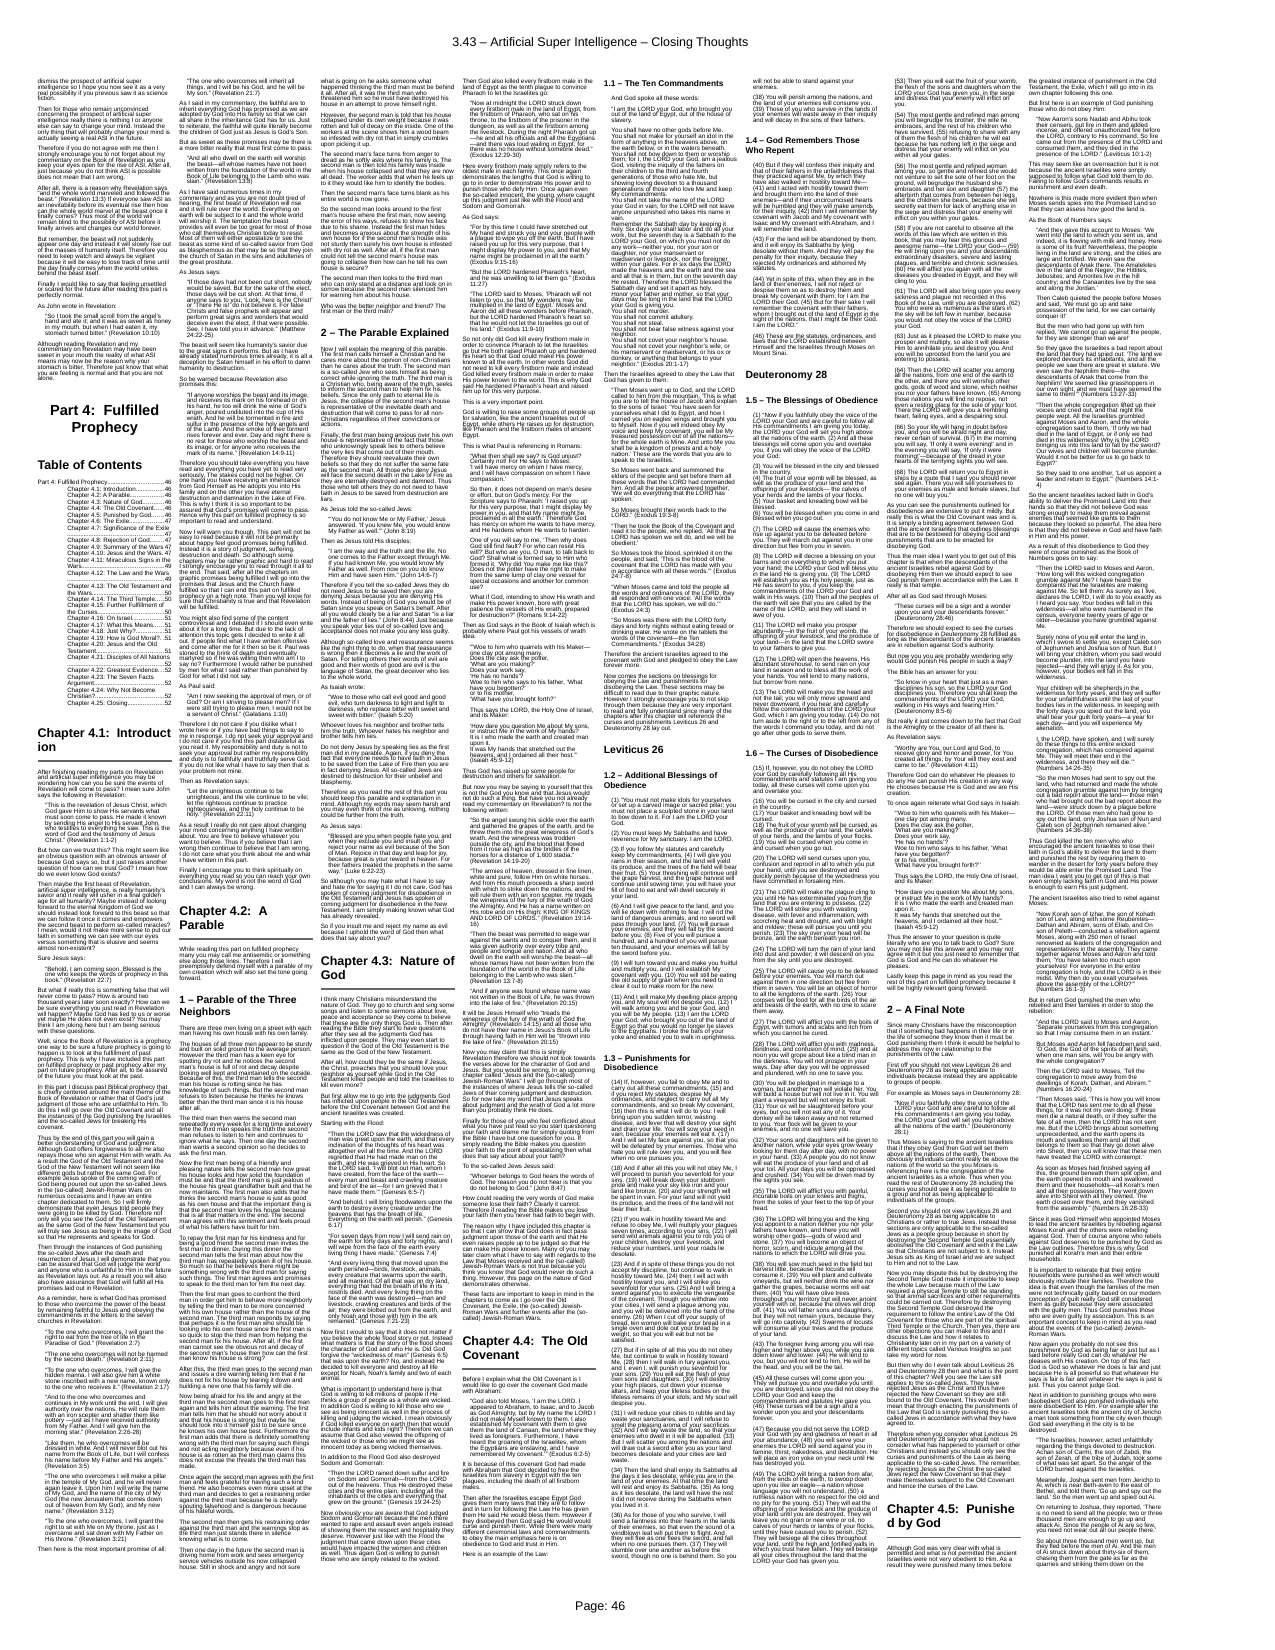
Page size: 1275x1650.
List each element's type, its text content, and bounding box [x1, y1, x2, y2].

text “‘Woe to him who quarrels with his Maker— one clay pot among many. Does the clay ask the potter, ‘What are you making?’ Does your work say, ‘He has no hands’? Woe to him who says to his father, ‘What have you begotten?’ or to his mother, ‘What have you brought forth?’’ [894, 811, 1021, 869]
subtitle Parable of the Three Neighbors [179, 994, 313, 1018]
text Chapter 4.19: How is God Moral? 51 [67, 635, 172, 642]
text (1) “You must not make idols for yourselves or set up a carved image or sacred pillar; you must not place a sculpted stone in your land to bow down to it. For I am the LORD your God. [611, 798, 738, 827]
text To the so-called Jews Jesus said: [462, 1164, 596, 1170]
text Chapter 4.7: Significance of the Exile 47 [67, 525, 172, 538]
text (43) For the land will be abandoned by them, and it will enjoy its Sabbaths by lying desolate without them. And they will pay the penalty for their iniquity, because they rejected My ordinances and abhorred My statutes. [753, 237, 879, 272]
text Although reading Revelation and my commentary on Revelation may have been sweet in your mouth the reality of what ASI means may now be the reason why your stomach is bitter. Therefore just know that what you are feeling is normal and that you are not alone. [37, 341, 172, 382]
subtitle Additional Blessings of Obedience [604, 771, 738, 790]
text Chapter 4.25: Closing 52 [67, 700, 172, 707]
text Chapter 4.17: What this Means 51 [67, 622, 172, 629]
text As Jesus says: [179, 270, 313, 276]
text Chapter 4.13: The Old Testament and the Wars 50 [67, 583, 172, 596]
subtitle Introduction [37, 726, 172, 762]
text Chapter 4.14: The Third Temple 50 [67, 596, 172, 603]
text “These curses will be a sign and a wonder upon you and your descendants forever.” (Deuteronomy 28:46) [894, 604, 1021, 621]
text Then as Revelation says: [179, 779, 313, 785]
subtitle Punishments for Disobedience [604, 1053, 738, 1072]
text So be warned because Revelation also promises this: [179, 376, 313, 388]
text Chapter 4.15: Further Fulfillment of the Curses 50 [67, 603, 172, 616]
text (35) The LORD will afflict you with painful, incurable boils on your knees and thighs, from the soles of your feet to the top of your head. [753, 1189, 879, 1212]
text In addition to the Flood God also destroyed Sodom and Gomorrah: [321, 1455, 455, 1467]
text (3) You will be blessed in the city and blessed in the country. (4) The fruit of your womb will be blessed, as well as the produce of your land and the offspring of your livestock— the calves of your herds and the lambs of your flocks. (5) Your basket and kneading bowl will be blessed. (6) You will be blessed when you come in and blessed when you go out. [753, 464, 879, 522]
text Chapter 4.1: Introduction 46 [67, 486, 172, 492]
subtitle A Final Note [887, 1004, 1021, 1016]
text First off you should not view Leviticus 26 and Deuteronomy 28 as being applicable to individuals because instead they are applicable to groups of people. [887, 1063, 1021, 1086]
text As Isaiah wrote: [321, 685, 455, 691]
text (53) Then you will eat the fruit of your womb, the flesh of the sons and daughters whom the LORD your God has given you, in the siege and distress that your enemy will inflict on you. [894, 79, 1021, 108]
text As the Book of Numbers says: [1028, 217, 1162, 223]
text As Paul said: [179, 684, 313, 690]
subtitle Punished by God [887, 1502, 1021, 1537]
subtitle Deuteronomy 28 [745, 369, 879, 381]
text As Revelation says: [887, 735, 1021, 741]
text So Moses brought their words back to the LORD.” (Exodus 19:3-8) [611, 507, 738, 519]
text So Moses took the blood, sprinkled it on the people, and said, ‘This is the blood of the covenant that the LORD has made with you in accordance with all these words.’” (Exodus 24:7-8) [611, 551, 738, 580]
text “I am the LORD your God, who brought you out of the land of Egypt, out of the house of slavery. [611, 106, 738, 124]
subtitle Fulfilled Prophecy [37, 402, 172, 435]
text “Then he took the Book of the Covenant and read it to the people, who replied, ‘All that the LORD has spoken we will do, and we will be obedient.’ [611, 523, 738, 547]
text Here is an example of the Law: [462, 1552, 596, 1558]
text Chapter 4.16: On Israel 51 [67, 616, 172, 622]
text Thus the answer to your question is quite literally who are you to talk back to God? Sure you may not like this answer and you may not agree with it but you just need to remember that God is God and He can do whatever He pleases. [887, 935, 1021, 970]
text “And behold, I will bring floodwaters upon the earth to destroy every creature under the heavens that has the breath of life. Everything on the earth will perish.” (Genesis 6:17) [328, 1200, 455, 1229]
text So Moses went back and summoned the elders of the people and set before them all these words that the LORD had commanded him. And all the people answered together, ‘We will do everything that the LORD has spoken.’ [611, 468, 738, 503]
text Then the LORD said to Moses, ‘Tell the congregation to move away from the dwellings of Korah, Dathan, and Abiram.’” (Numbers 16:20-24) [1036, 1069, 1162, 1092]
text Chapter 4.21: Disciples of All Nations 52 [67, 654, 172, 668]
text “What then shall we say? Is God unjust? Certainly not! For He says to Moses: 'I will have mercy on whom I have mercy, and I will have compassion on whom I have compassion.’ [470, 454, 596, 483]
text Then the Israelites agreed to obey the Law that God has given to them: [604, 372, 738, 383]
text (16) You will be cursed in the city and cursed in the country. (17) Your basket and kneading bowl will be cursed. (18) The fruit of your womb will be cursed, as well as the produce of your land, the calves of your herds, and the lambs of your flocks. (19) You will be cursed when you come in and cursed when you go out. [753, 799, 879, 852]
text Sure Jesus says: [37, 956, 172, 962]
text Then the second man’s face turns blank as his entire world is now gone. [321, 191, 455, 203]
subtitle Nature of God [321, 953, 455, 988]
text Who was the better neighbor and friend? The first man or the third man? [321, 303, 455, 315]
subtitle The Old Covenant [462, 1333, 596, 1368]
text “But the LORD hardened Pharaoh’s heart, and he was unwilling to let them go.” (Exodus 11:27) [470, 270, 596, 287]
text Chapter 4.12: The Law and the Wars 49 [67, 570, 172, 583]
text As God says: [462, 214, 596, 220]
text Chapter 4.23: The Seven Facts Argument 52 [67, 674, 172, 687]
subtitle The Parable Explained [321, 327, 455, 339]
text Chapter 4.5: Punished by God 46 [67, 512, 172, 518]
text Chapter 4.24: Why Not Become Christian? 52 [67, 687, 172, 700]
text “So know in your heart that just as a man disciplines his son, so the LORD your God disciplines you. Therefore you shall keep the commandments of the LORD your God, walking in His ways and fearing Him.” (Deuteronomy 8:5-6) [894, 680, 1021, 715]
subtitle The Ten Commandments [604, 79, 738, 89]
text Then as Jesus told His disciples: [321, 539, 455, 545]
text The Bible has an answer for you: [887, 669, 1021, 675]
text Part 4: Fulfilled Prophecy 46 [37, 479, 172, 486]
text (46) These are the statutes, ordinances, and laws that the LORD established between Himself and the Israelites through Moses on Mount Sinai. [753, 333, 879, 357]
text It is because of this covenant God had made with Abraham that God decided to free the Israelites from slavery in Egypt with the ten plagues, including the death of all firstborn males. [462, 1462, 596, 1491]
text As John wrote in Revelation: [37, 303, 172, 309]
subtitle Leviticus 26 [604, 744, 738, 756]
text Chapter 4.9: Summary of the Wars 47 [67, 544, 172, 551]
text Before I explain what the Old Covenant is I would like to go over the covenant God made with Abraham: [462, 1377, 596, 1394]
text But first here is an example of God punishing those who do not obey Him: [1028, 101, 1162, 112]
text The ancient Israelites also tried to rebel against Moses: [1028, 896, 1162, 907]
text Chapter 4.6: The Exile 47 [67, 518, 172, 525]
text Then as God says in the Book of Isaiah which is probably where Paul got his vessels of wrath idea: [462, 623, 596, 640]
text But in return God punished the men who rebelled and their families in order to stop the rebellion: [1028, 998, 1162, 1015]
text Chapter 4.4: The Old Covenant 46 [67, 505, 172, 512]
text (45) All these curses will come upon you. They will pursue you and overtake you until you are destroyed, since you did not obey the LORD your God and keep the commandments and statutes He gave you. (46) These curses will be a sign and a wonder upon you and your descendants forever. [753, 1375, 879, 1422]
text Chapter 4.3: Nature of God 46 [67, 499, 172, 505]
subtitle God Remembers Those Who Repent [745, 136, 879, 155]
text As Jesus says: [321, 823, 455, 829]
text Starting with the Flood: [321, 1121, 455, 1127]
text “When Moses came and told the people all the words and ordinances of the LORD, they all responded with one voice: ‘All the words that the LORD has spoken, we will do.’” (Exodus 24:3) [611, 585, 738, 614]
subtitle The Curses of Disobedience [745, 748, 879, 758]
text Thus says the LORD, the Holy One of Israel, and its Maker: [894, 874, 1021, 885]
text I, the LORD, have spoken, and I will surely do these things to this entire wicked congregation, which has conspired against Me. They will meet their end in the wilderness, and there they will die.’” (Numbers 14:26-35) [1036, 737, 1162, 772]
text “‘Woe to him who quarrels with his Maker— one clay pot among many. Does the clay ask the potter, ‘What are you making?’ Does your work say, ‘He has no hands’? Woe to him who says to his father, ‘What have you begotten?’ or to his mother, ‘What have you brought forth?’’ [470, 645, 596, 703]
text Chapter 4.20: Jesus and the Old Testament 51 [67, 642, 172, 654]
text And God spoke all these words: [611, 96, 738, 102]
text Then Caleb quieted the people before Moses and said, ‘We must go up and take possession of the land, for we can certainly conquer it!’ [1036, 296, 1162, 319]
subtitle A Parable [179, 903, 313, 938]
text ‘How dare you question Me about My sons, or instruct Me in the work of My hands? It is I who made the earth and created man upon it. It was My hands that stretched out the heavens, and I ordained all their host.’” (Isaiah 45:9-12) [894, 890, 1021, 931]
text So they said to one another, ‘Let us appoint a leader and return to Egypt.’” (Numbers 14:1-4) [1036, 471, 1162, 489]
text Thus says the LORD, the Holy One of Israel, and its Maker: [470, 707, 596, 719]
text ‘How dare you question Me about My sons, or instruct Me in the work of My hands? It is I who made the earth and created man upon it. It was My hands that stretched out the heavens, and I ordained all their host.’” (Isaiah 45:9-12) [470, 723, 596, 764]
subtitle The Blessings of Obedience [745, 396, 879, 405]
text As Jesus told the so-called Jews: [321, 507, 455, 513]
text Therefore God can do whatever He pleases to do any He can punish His creation in any way He chooses because He is God and we are His creation. [887, 773, 1021, 796]
text Chapter 4.2: A Parable 46 [67, 492, 172, 499]
text This is a very important point. [462, 400, 596, 406]
text Chapter 4.11: Miraculous Signs in the Wars 49 [67, 557, 172, 570]
text Therefore the ancient Israelites agreed to the covenant with God and pledged to obey the Law forever more. [604, 652, 738, 669]
text As a result of this disobedience to God they were of course punished as the Book of Numbers goes on to say: [1028, 544, 1162, 562]
text Chapter 4.18: Just Why? 51 [67, 629, 172, 635]
text “Behold, I am coming soon. Blessed is the one who keeps the words of prophecy in this book.” (Revelation 22:7) [45, 966, 172, 984]
subtitle Table of Contents [37, 458, 172, 472]
